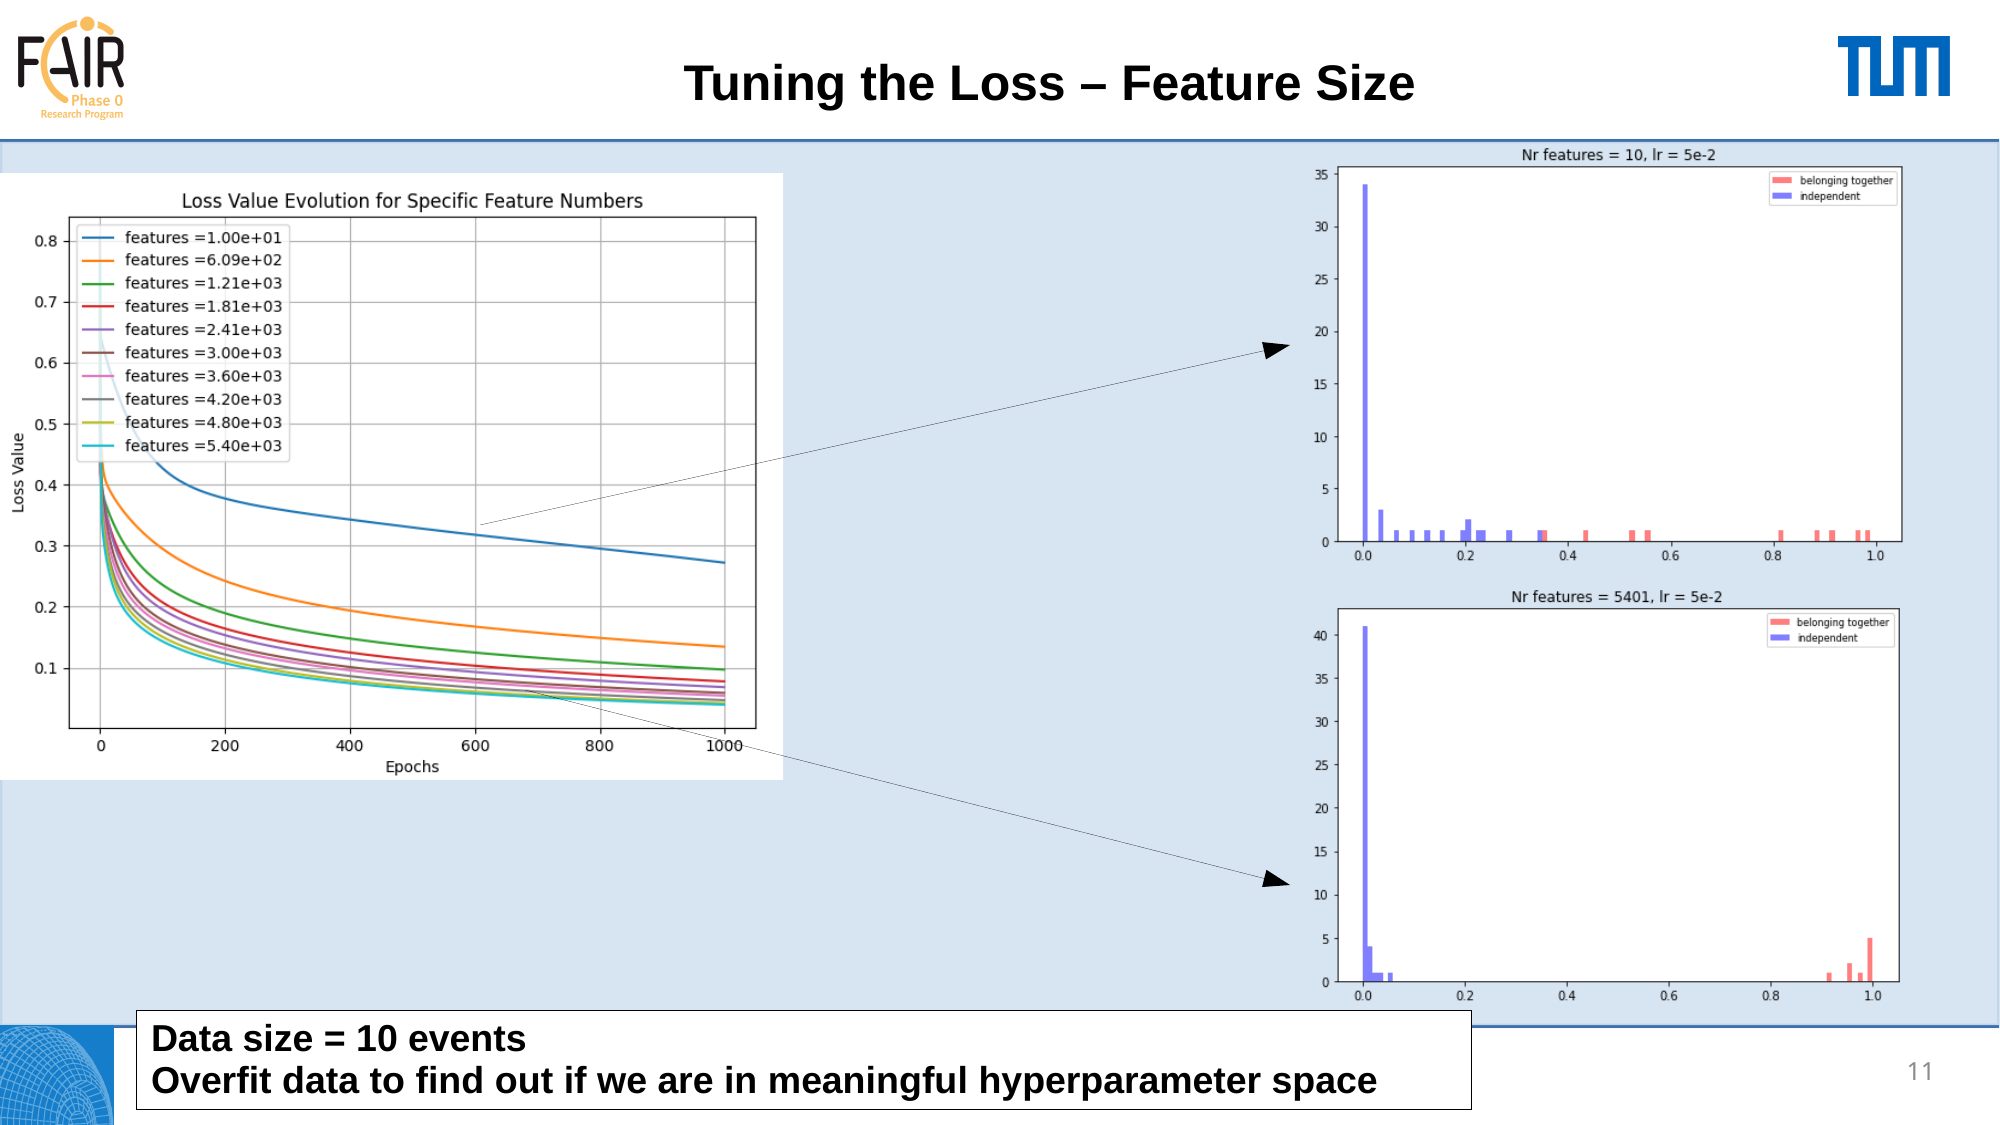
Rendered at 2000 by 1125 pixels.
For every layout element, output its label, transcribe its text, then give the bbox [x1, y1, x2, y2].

picture [1305, 139, 1906, 571]
picture [1304, 583, 1906, 1010]
text_box Data size = 10 events Overfit data to find out if we are in meaningful hyperparameter space [136, 1010, 1472, 1110]
picture [0, 1025, 114, 1125]
text_box Tuning the Loss – Feature Size [330, 48, 1771, 119]
picture [0, 173, 784, 781]
picture [1838, 36, 1950, 96]
picture [15, 15, 142, 120]
